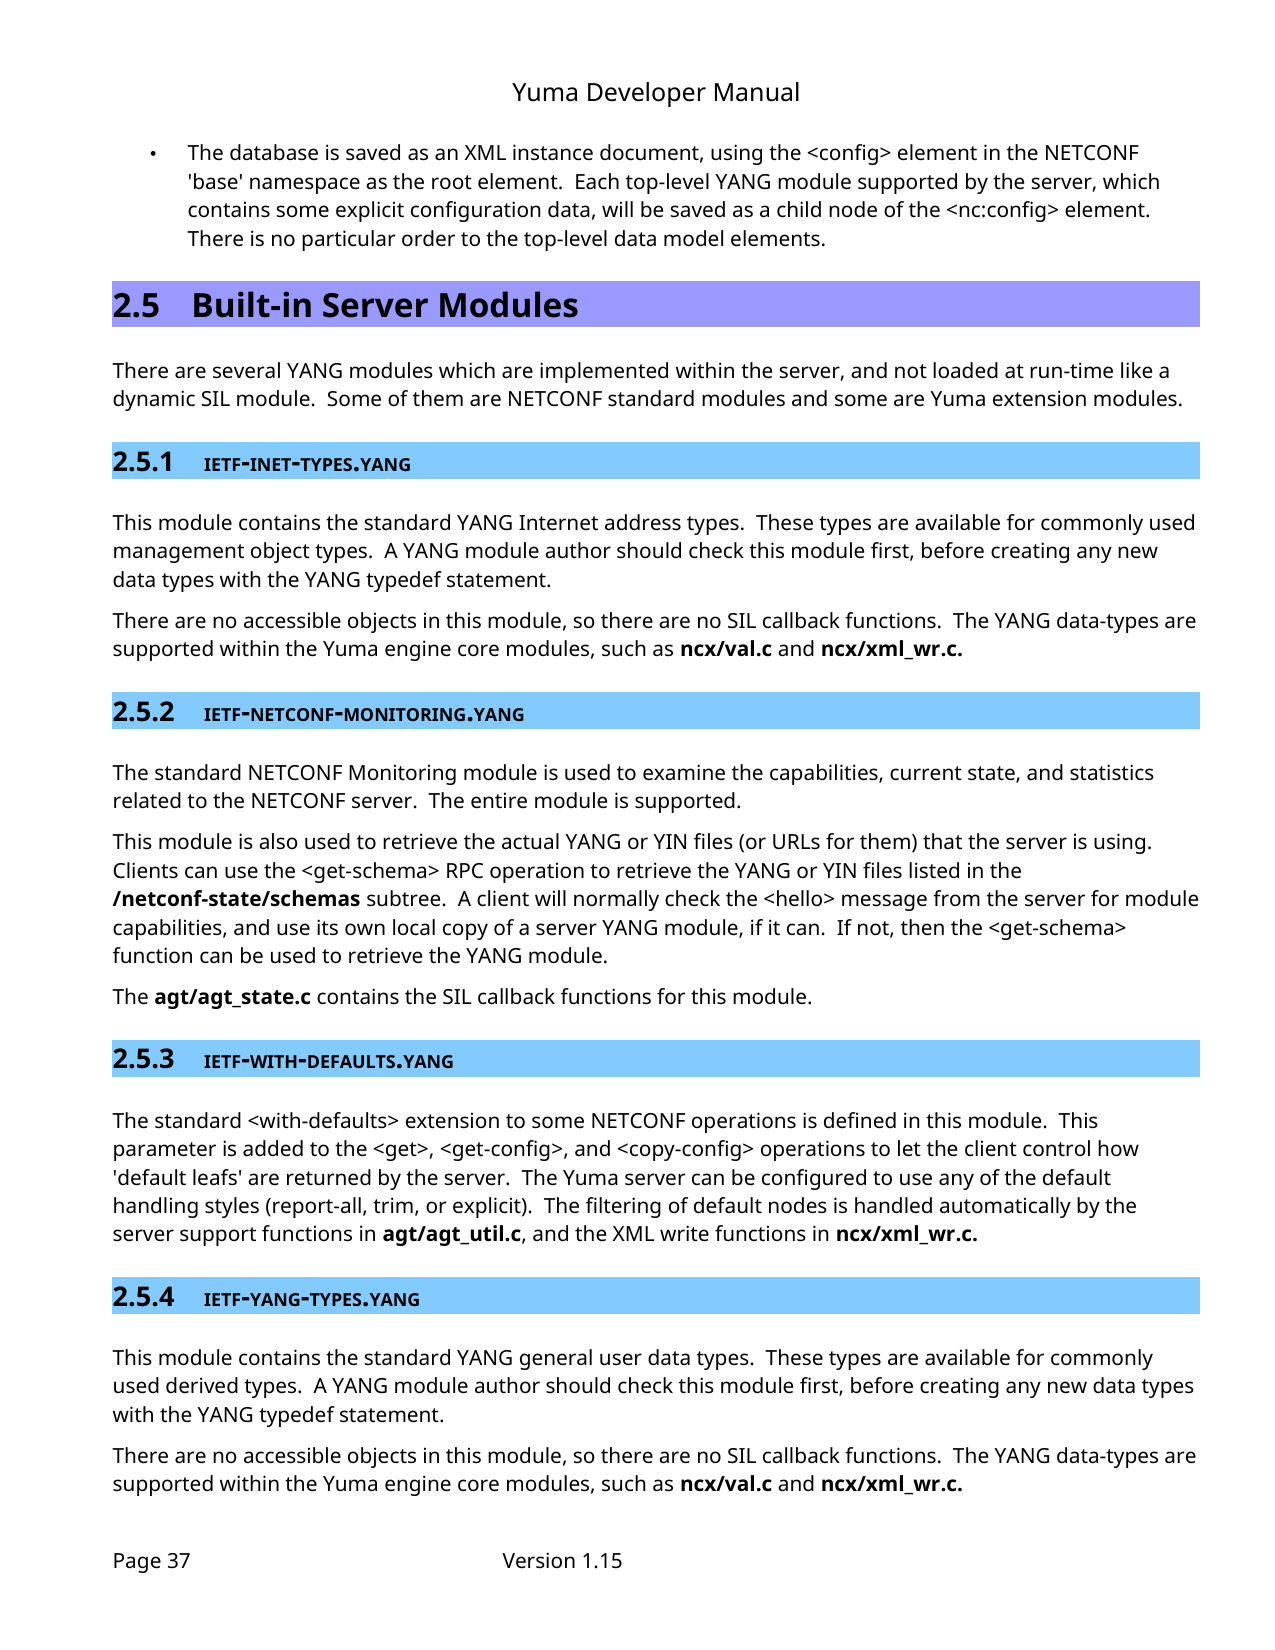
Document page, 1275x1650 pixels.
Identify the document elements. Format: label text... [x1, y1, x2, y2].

text This module contains the standard YANG general user data types. These types are available for commonly used derived types. A YANG module author should check this module first, before creating any new data types with the YANG typedef statement. [112, 1343, 1200, 1428]
subtitle ietf-inet-types.yang [112, 442, 1200, 479]
text There are several YANG modules which are implemented within the server, and not loaded at run-time like a dynamic SIL module. Some of them are NETCONF standard modules and some are Yuma extension modules. [112, 356, 1200, 413]
subtitle ietf-with-defaults.yang [112, 1040, 1200, 1077]
text There are no accessible objects in this module, so there are no SIL callback functions. The YANG data-types are supported within the Yuma engine core modules, such as ncx/val.c and ncx/xml_wr.c. [112, 606, 1200, 663]
subtitle Built-in Server Modules [112, 281, 1200, 327]
subtitle ietf-netconf-monitoring.yang [112, 692, 1200, 729]
text The agt/agt_state.c contains the SIL callback functions for this module. [112, 982, 1200, 1011]
text There are no accessible objects in this module, so there are no SIL callback functions. The YANG data-types are supported within the Yuma engine core modules, such as ncx/val.c and ncx/xml_wr.c. [112, 1441, 1200, 1498]
text The standard <with-defaults> extension to some NETCONF operations is defined in this module. This parameter is added to the <get>, <get-config>, and <copy-config> operations to let the client control how 'default leafs' are returned by the server. The Yuma server can be configured to use any of the default handling styles (report-all, trim, or explicit). The filtering of default nodes is handled automatically by the server support functions in agt/agt_util.c, and the XML write functions in ncx/xml_wr.c. [112, 1106, 1200, 1248]
subtitle ietf-yang-types.yang [112, 1277, 1200, 1314]
text This module is also used to retrieve the actual YANG or YIN files (or URLs for them) that the server is using. Clients can use the <get-schema> RPC operation to retrieve the YANG or YIN files listed in the /netconf-state/schemas subtree. A client will normally check the <hello> message from the server for module capabilities, and use its own local copy of a server YANG module, if it can. If not, then the <get-schema> function can be used to retrieve the YANG module. [112, 827, 1200, 969]
list The database is saved as an XML instance document, using the <config> element in the NETCONF 'base' namespace as the root element. Each top-level YANG module supported by the server, which contains some explicit configuration data, will be saved as a child node of the <nc:config> element. There is no particular order to the top-level data model elements. [150, 138, 1200, 252]
text This module contains the standard YANG Internet address types. These types are available for commonly used management object types. A YANG module author should check this module first, before creating any new data types with the YANG typedef statement. [112, 508, 1200, 593]
text The standard NETCONF Monitoring module is used to examine the capabilities, current state, and statistics related to the NETCONF server. The entire module is supported. [112, 758, 1200, 815]
